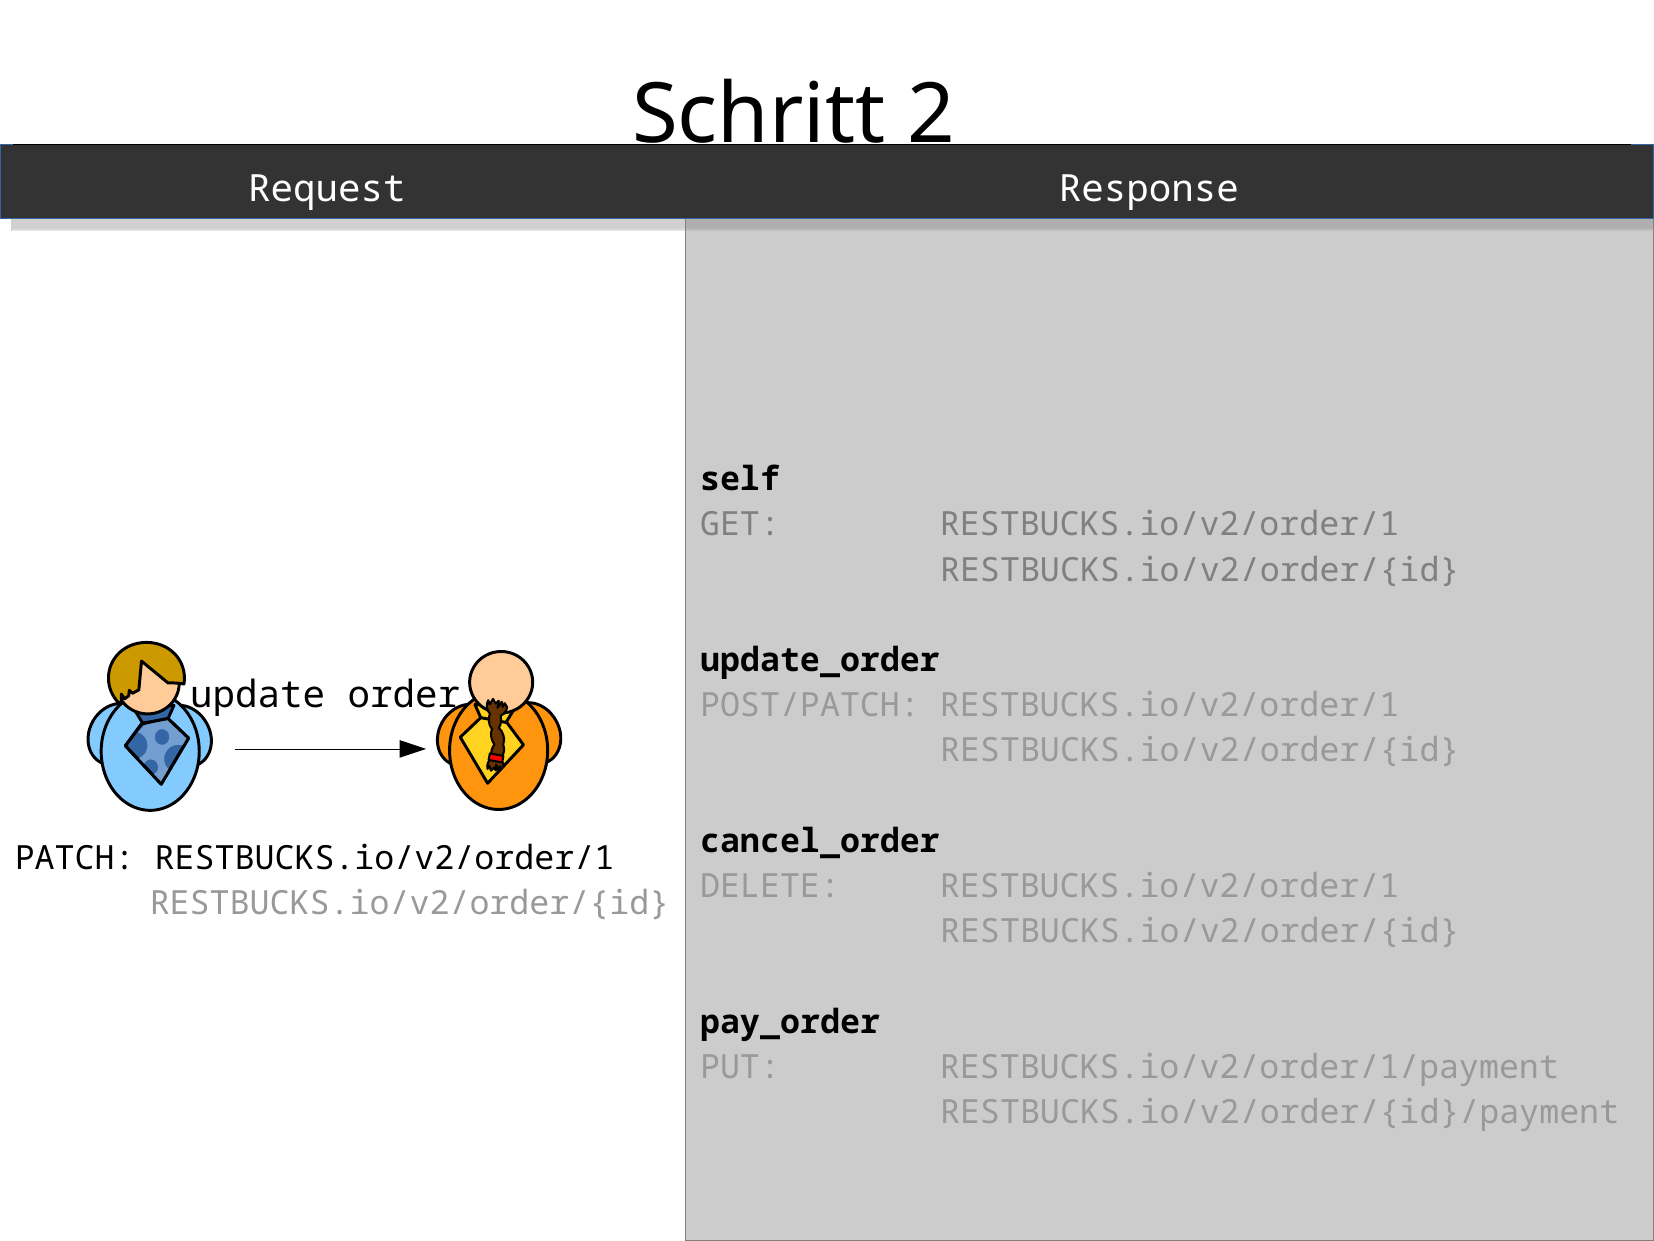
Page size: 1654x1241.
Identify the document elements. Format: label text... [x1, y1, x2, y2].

text_box Response [1044, 153, 1254, 213]
text_box Schritt 2 [617, 46, 1062, 145]
text_box PATCH: RESTBUCKS.io/v2/order/1 RESTBUCKS.io/v2/order/{id} [0, 826, 685, 958]
text_box [437, 651, 561, 810]
text_box [0, 144, 1654, 1241]
text_box Request [233, 153, 421, 213]
text_box update order [175, 660, 498, 719]
text_box [88, 642, 212, 811]
text_box self GET: RESTBUCKS.io/v2/order/1 RESTBUCKS.io/v2/order/{id} update_order POST/PATCH: RESTBUCKS.io/v2/order/1 RESTBUCKS.io/v2/order/{id} cancel_order DELETE: RESTBUCKS.io/v2/order/1 RESTBUCKS.io/v2/order/{id} pay_order PUT: RESTBUCKS.io/v2/order/1/payment RESTBUCKS.io/v2/order/{id}/payment [685, 447, 1653, 1048]
